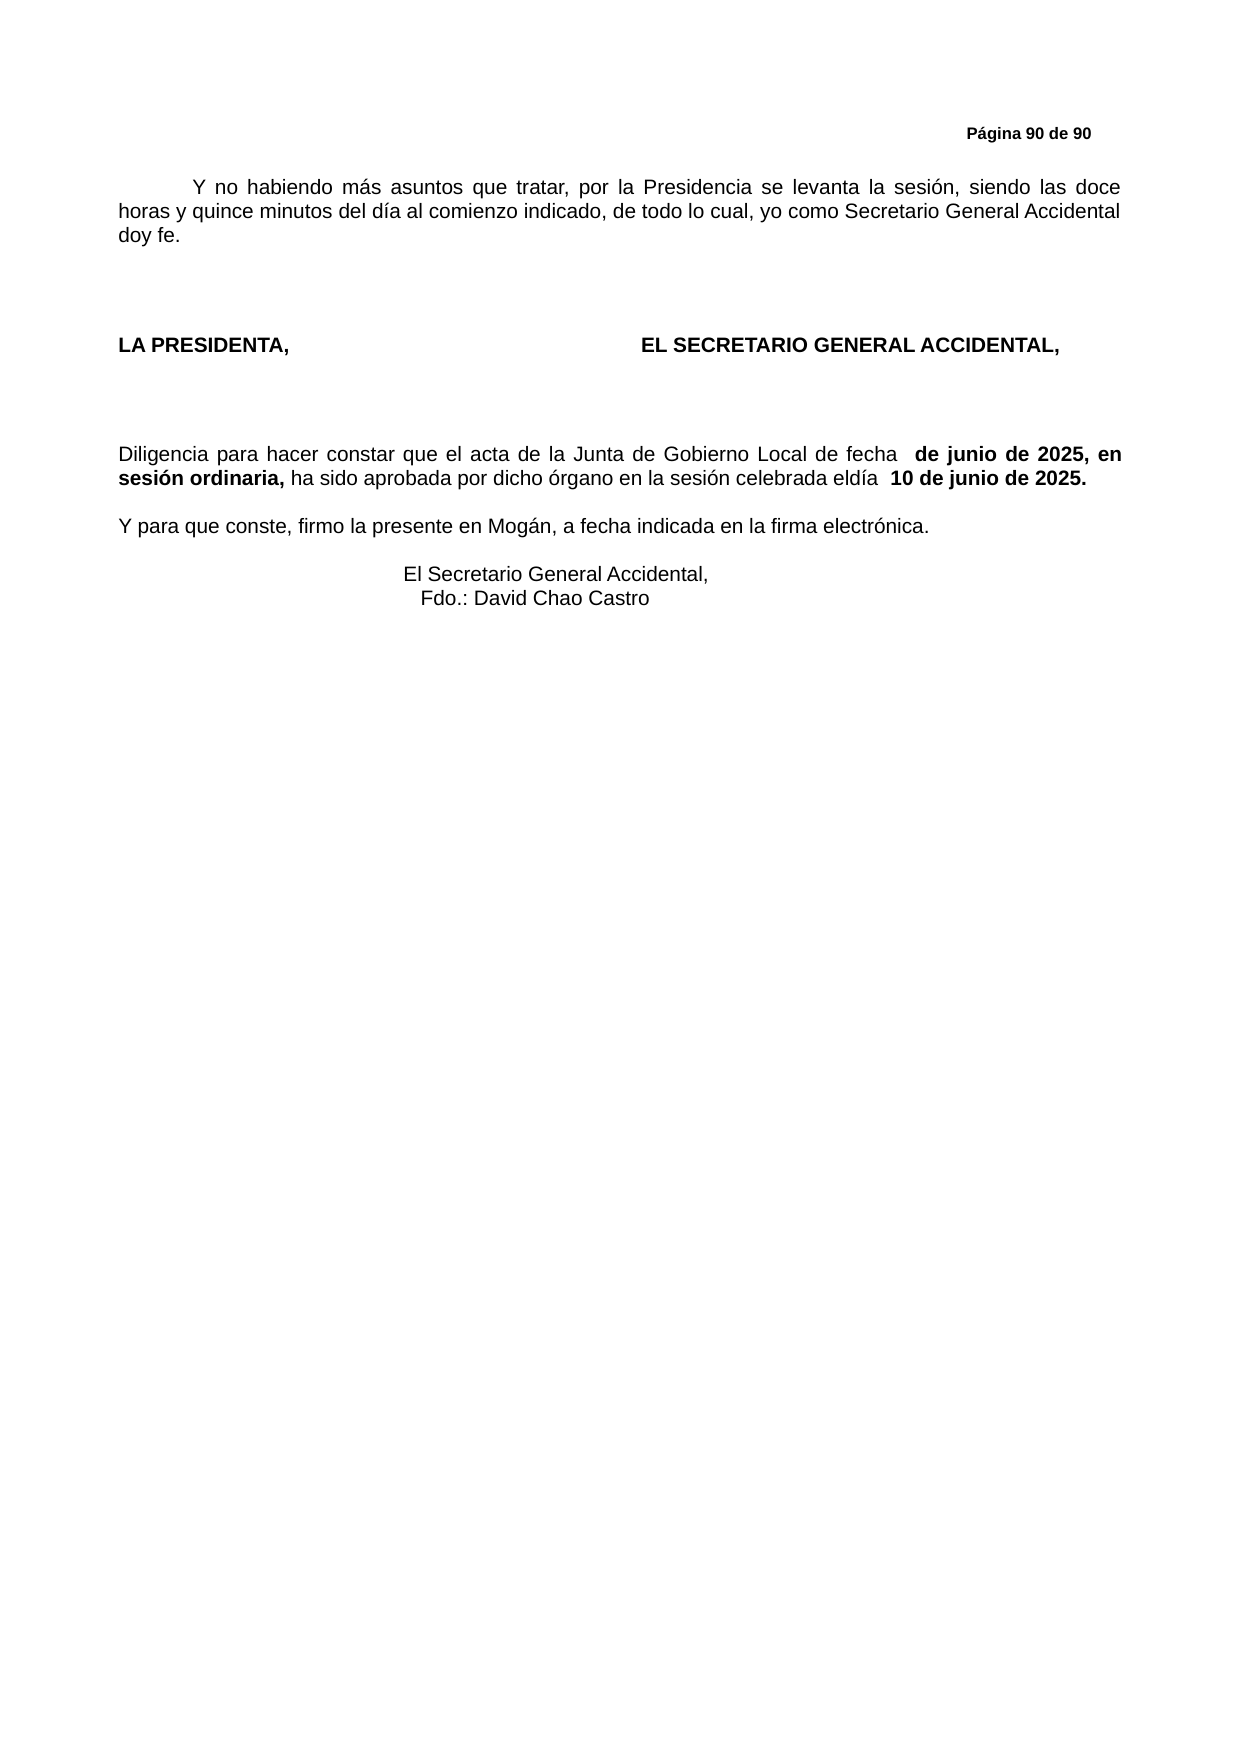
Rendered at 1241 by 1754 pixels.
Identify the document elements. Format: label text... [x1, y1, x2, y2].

text Y para que conste, firmo la presente en Mogán, a fecha indicada en la firma electrónica. [118, 514, 1122, 538]
text LA PRESIDENTA, EL SECRETARIO GENERAL ACCIDENTAL, [118, 332, 1122, 356]
text Fdo.: David Chao Castro [118, 586, 1122, 609]
text Y no habiendo más asuntos que tratar, por la Presidencia se levanta la sesión, siendo las doce horas y quince minutos del día al comienzo indicado, de todo lo cual, yo como Secretario General Accidental doy fe. [118, 175, 1122, 247]
text El Secretario General Accidental, [118, 562, 1122, 586]
text Diligencia para hacer constar que el acta de la Junta de Gobierno Local de fecha de junio de 2025, en sesión ordinaria, ha sido aprobada por dicho órgano en la sesión celebrada eldía 10 de junio de 2025. [118, 442, 1122, 490]
